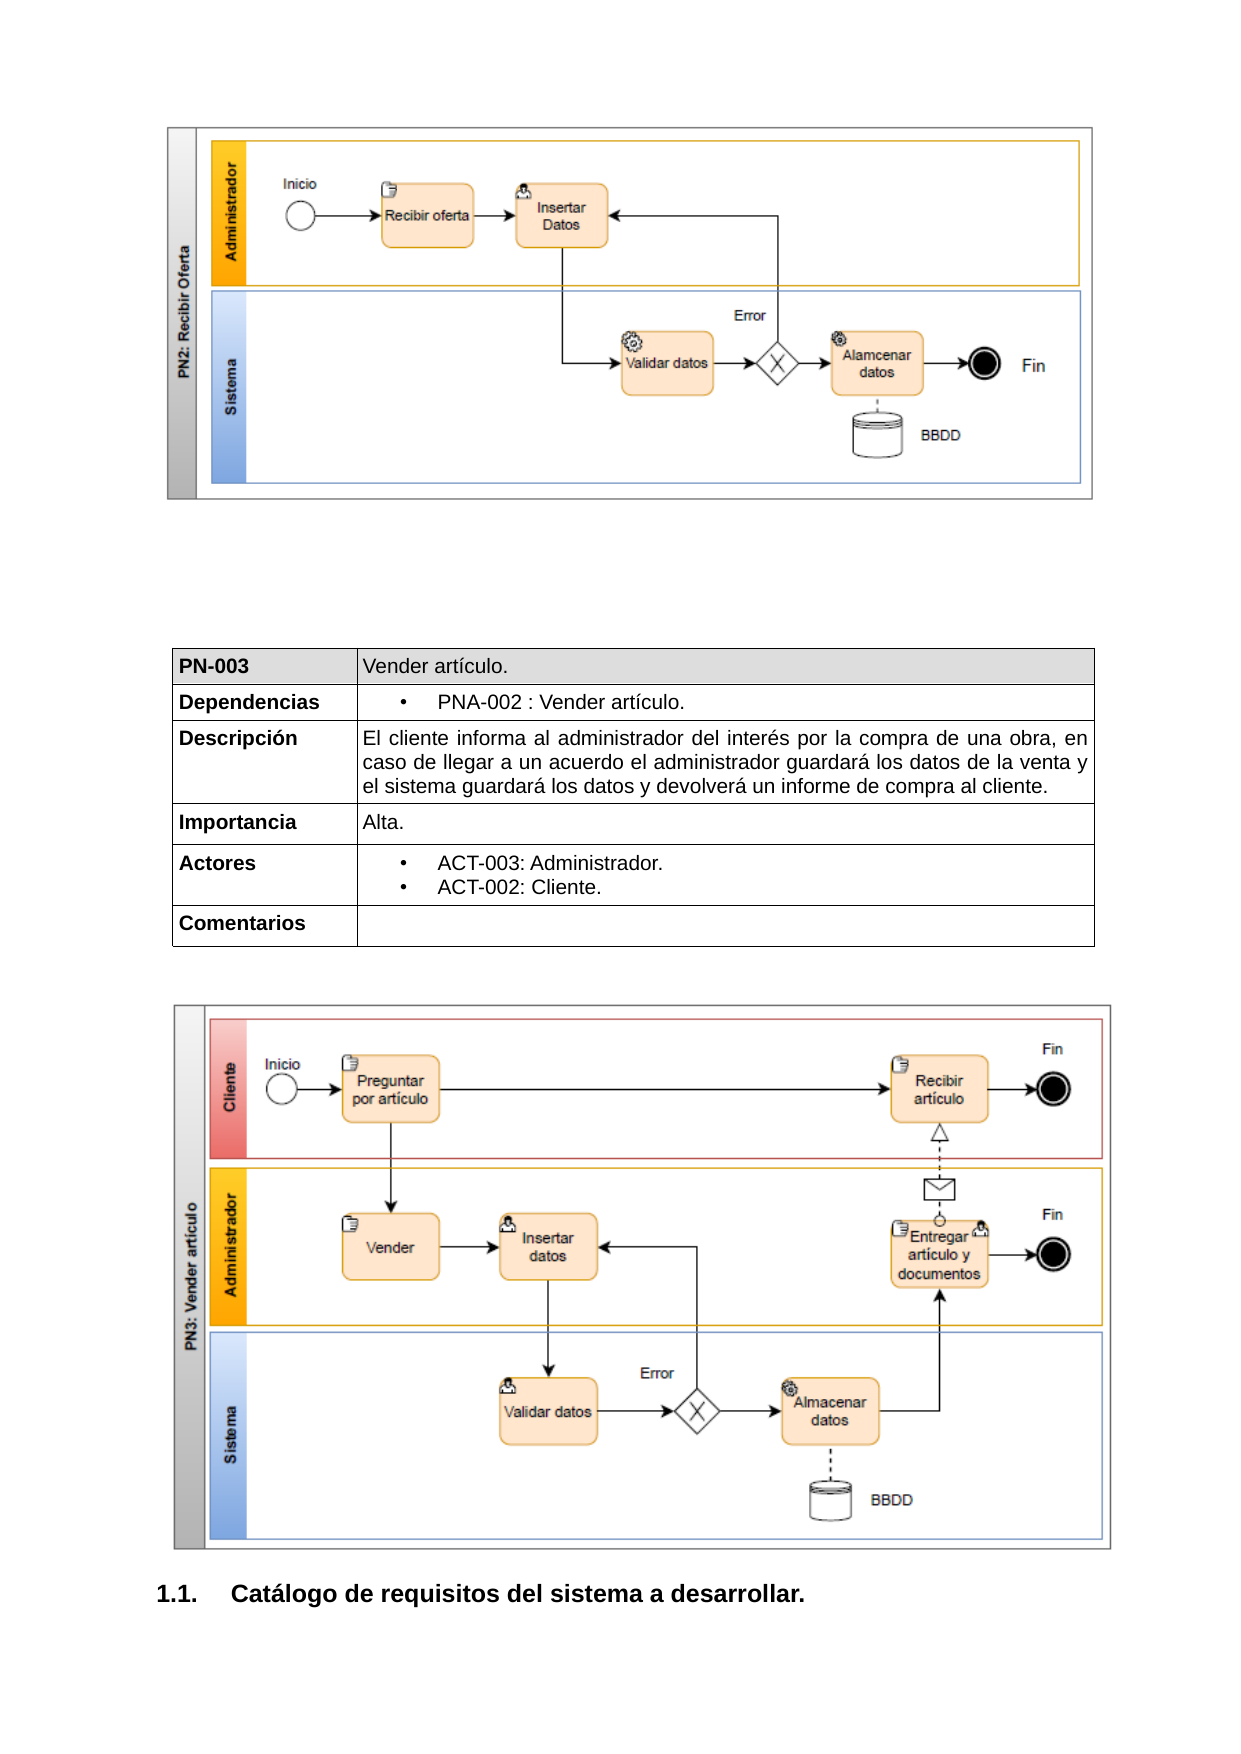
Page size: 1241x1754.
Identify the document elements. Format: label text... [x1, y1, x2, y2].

table_cell ACT-003: Administrador. ACT-002: Cliente. [358, 845, 1094, 904]
table_cell Alta. [358, 804, 1094, 844]
table_cell Dependencias [173, 685, 357, 719]
table_cell PNA-002 : Vender artículo. [358, 685, 1094, 719]
table_cell Descripción [173, 721, 357, 803]
picture [162, 118, 1102, 509]
picture [167, 998, 1121, 1558]
list Catálogo de requisitos del sistema a desarrollar. [156, 1578, 1093, 1607]
table_cell Actores [173, 845, 357, 904]
table_header PN-003 [173, 649, 357, 683]
table_cell [358, 906, 1094, 946]
table_cell El cliente informa al administrador del interés por la compra de una obra, en caso de llegar a un acuerdo el administrador guardará los datos de la venta y el sistema guardará los datos y devolverá un informe de compra al cliente. [358, 721, 1094, 803]
table_header Vender artículo. [358, 649, 1094, 683]
table_cell Importancia [173, 804, 357, 844]
table_cell Comentarios [173, 906, 357, 946]
